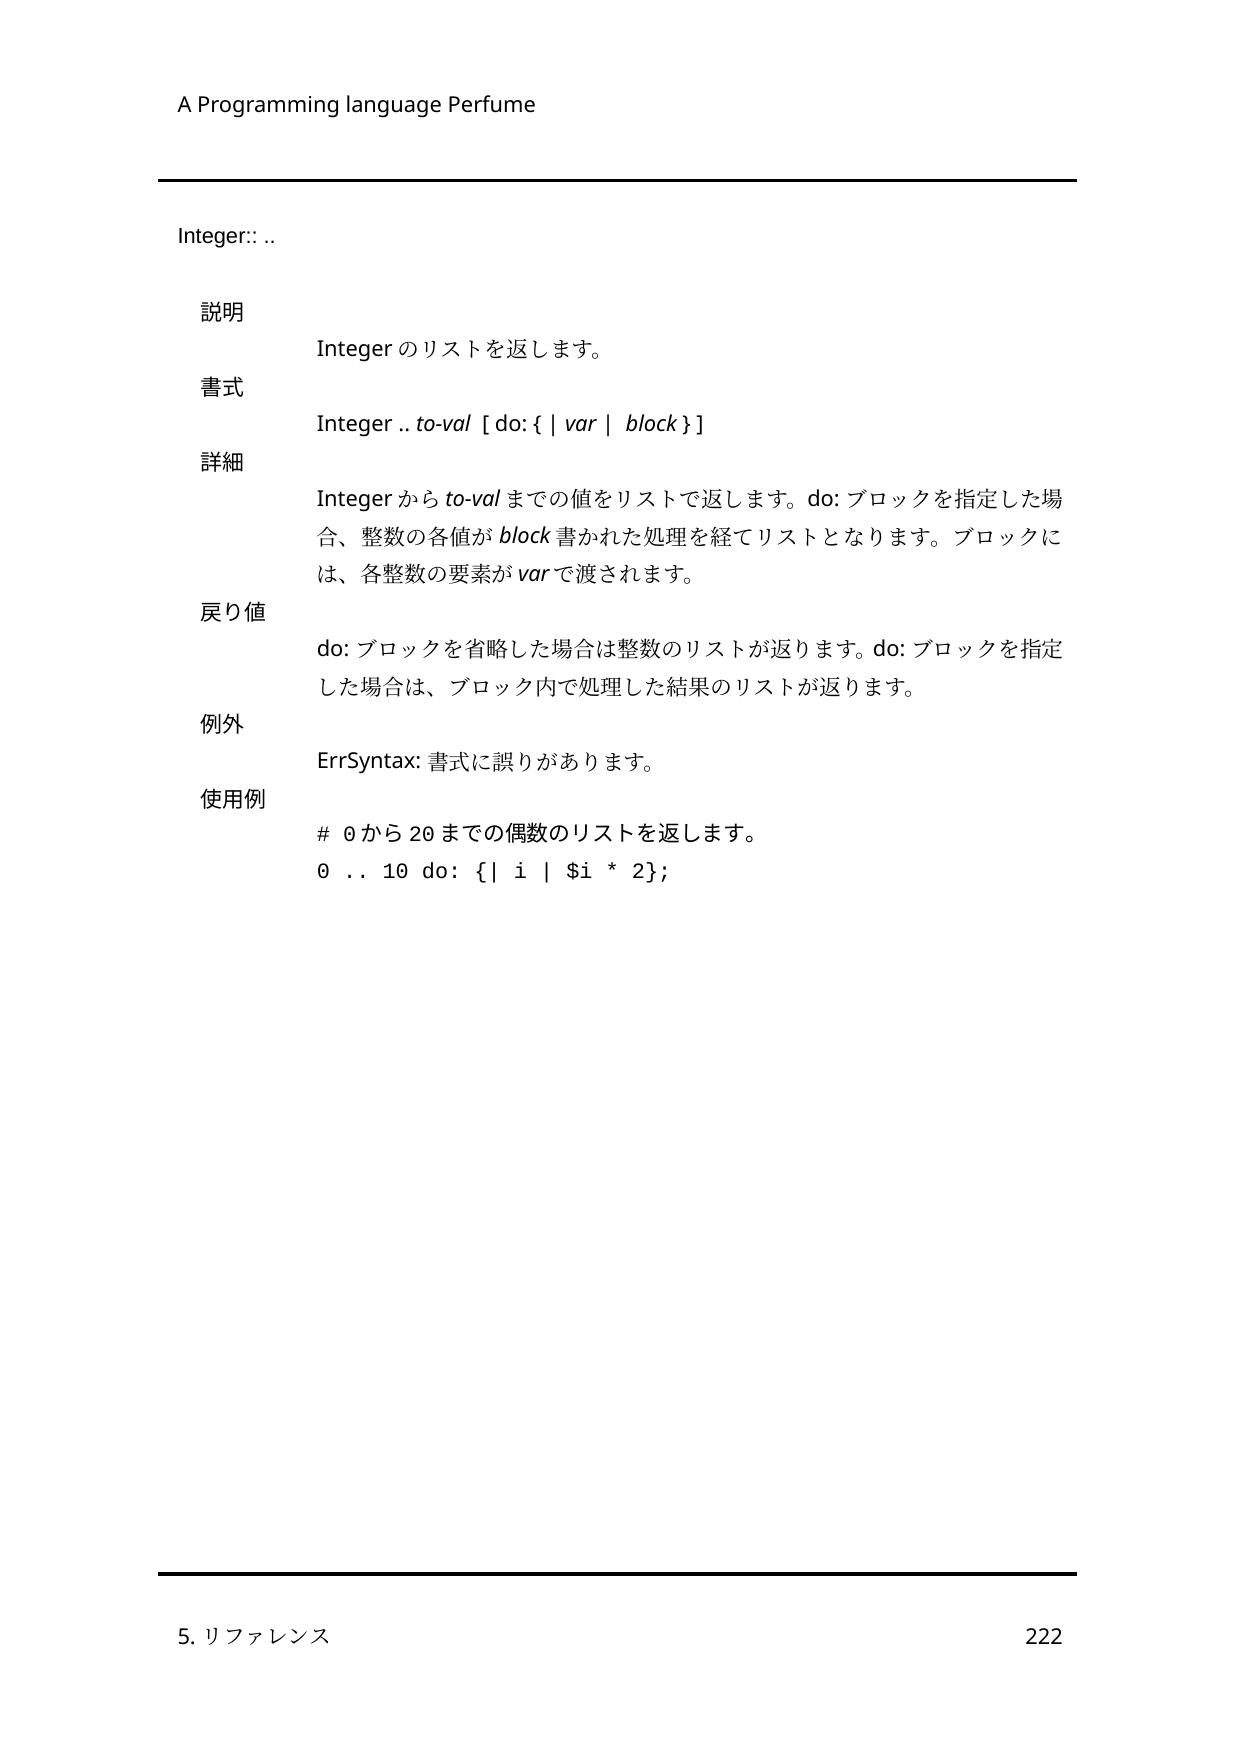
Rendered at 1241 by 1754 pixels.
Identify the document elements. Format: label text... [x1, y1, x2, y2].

table_cell 使用例 [200, 779, 317, 892]
table_cell 例外 [200, 704, 317, 779]
table_header Integerのリストを返します。 [317, 292, 1063, 367]
table_cell 詳細 [200, 442, 317, 592]
table_cell 戻り値 [200, 592, 317, 704]
table_cell 書式 [200, 367, 317, 442]
subtitle Integer:: .. [177, 217, 1063, 254]
table_cell do: ブロックを省略した場合は整数のリストが返ります。do: ブロックを指定した場合は、ブロック内で処理した結果のリストが返ります。 [317, 592, 1063, 704]
table_cell ErrSyntax: 書式に誤りがあります。 [317, 704, 1063, 779]
table_header 説明 [200, 292, 317, 367]
table_cell Integer .. to-val [ do: { | var | block } ] [317, 367, 1063, 442]
table_cell # 0から20までの偶数のリストを返します。 0 .. 10 do: {| i | $i * 2}; [317, 779, 1063, 892]
table_cell Integerからto-valまでの値をリストで返します。do: ブロックを指定した場合、整数の各値がblock書かれた処理を経てリストとなります。ブロックには、各整数の要素がvarで渡されます。 [317, 442, 1063, 592]
